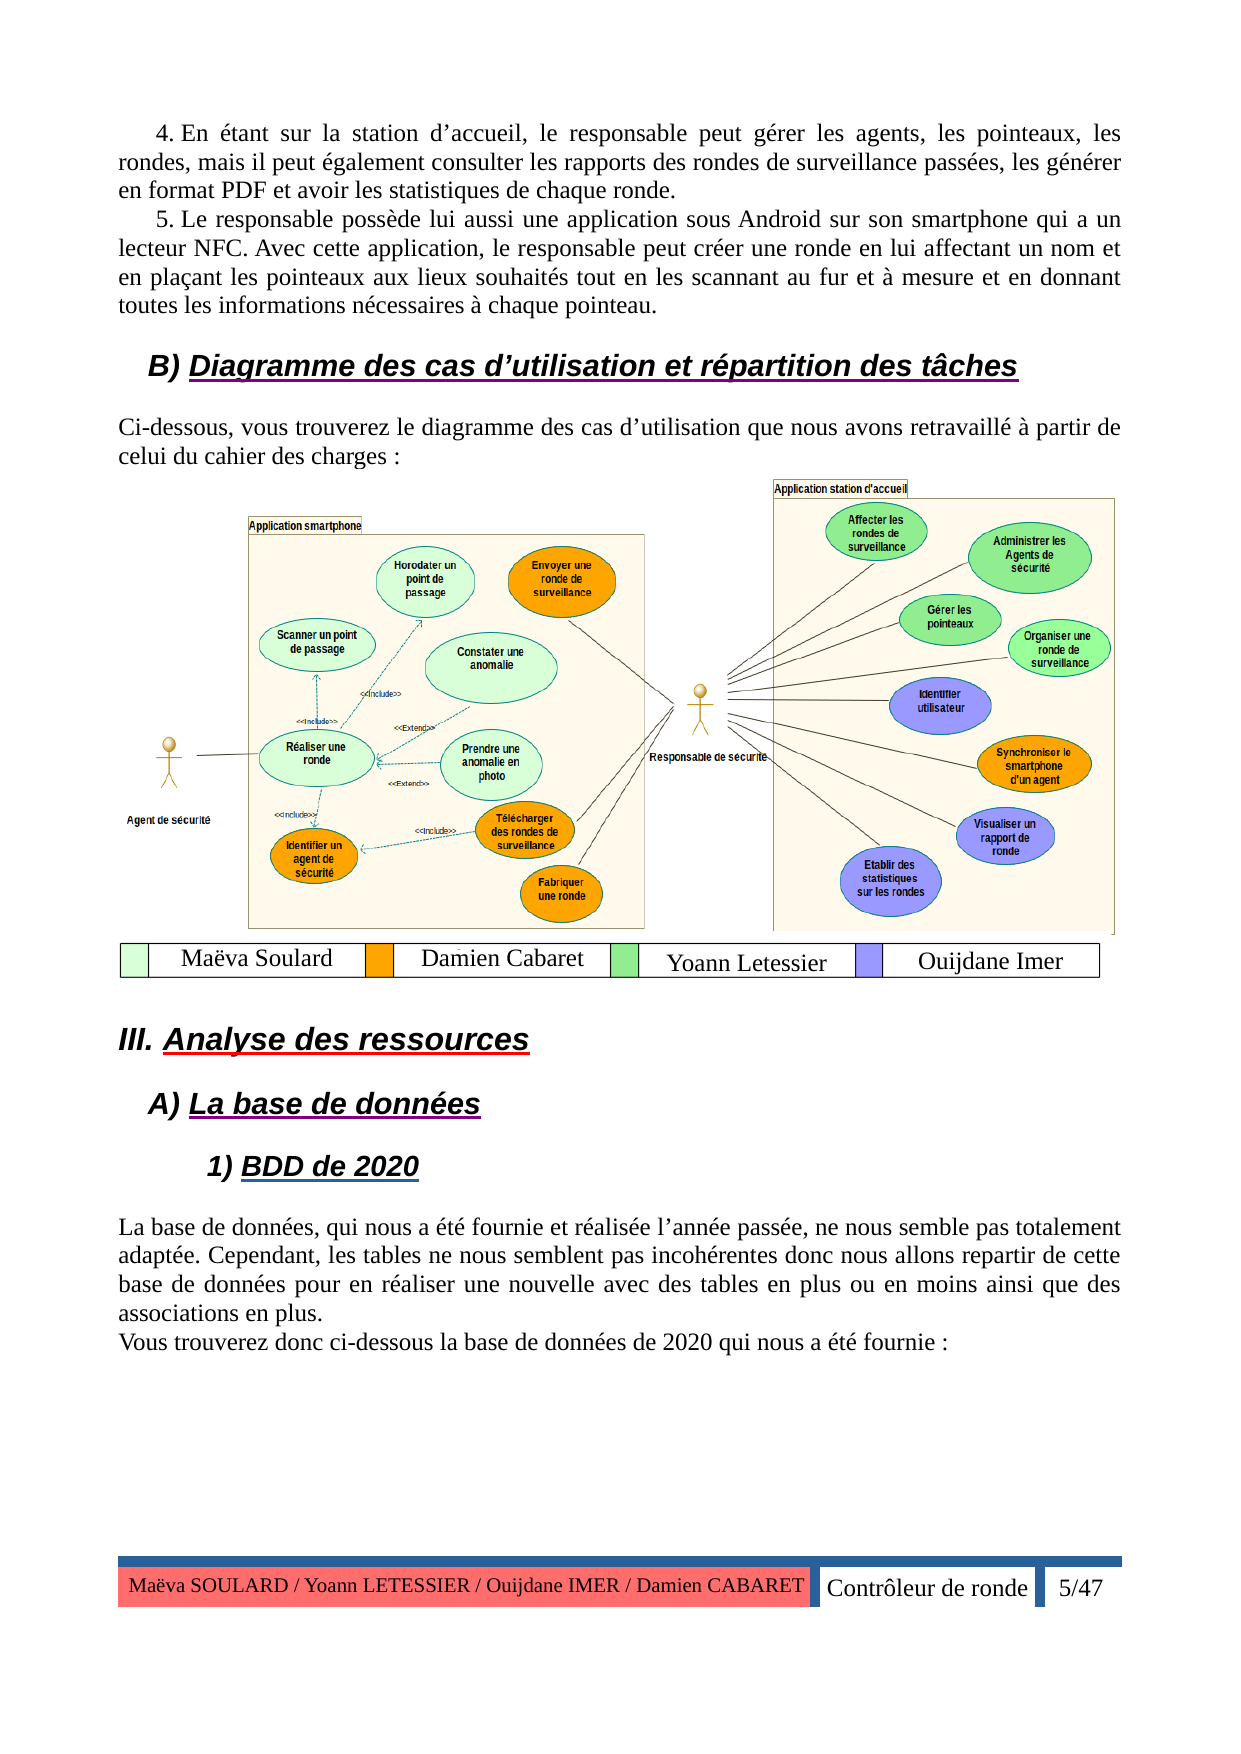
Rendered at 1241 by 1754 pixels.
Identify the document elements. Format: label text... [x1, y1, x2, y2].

text La base de données, qui nous a été fournie et réalisée l’année passée, ne nous semble pas totalement adaptée. Cependant, les tables ne nous semblent pas incohérentes donc nous allons repartir de cette base de données pour en réaliser une nouvelle avec des tables en plus ou en moins ainsi que des associations en plus. [118, 1212, 1122, 1327]
subtitle Analyse des ressources [118, 1020, 1122, 1057]
subtitle Diagramme des cas d’utilisation et répartition des tâches [118, 348, 1122, 383]
picture [107, 469, 1123, 991]
list Le responsable possède lui aussi une application sous Android sur son smartphone qui a un lecteur NFC. Avec cette application, le responsable peut créer une ronde en lui affectant un nom et en plaçant les pointeaux aux lieux souhaités tout en les scannant au fur et à mesure et en donnant toutes les informations nécessaires à chaque pointeau. [118, 204, 1122, 319]
text Ci-dessous, vous trouverez le diagramme des cas d’utilisation que nous avons retravaillé à partir de celui du cahier des charges : [118, 412, 1122, 469]
list En étant sur la station d’accueil, le responsable peut gérer les agents, les pointeaux, les rondes, mais il peut également consulter les rapports des rondes de surveillance passées, les générer en format PDF et avoir les statistiques de chaque ronde. [118, 118, 1122, 204]
text Vous trouverez donc ci-dessous la base de données de 2020 qui nous a été fournie : [118, 1327, 1122, 1356]
subtitle La base de données [118, 1085, 1122, 1121]
subtitle BDD de 2020 [118, 1149, 1122, 1183]
